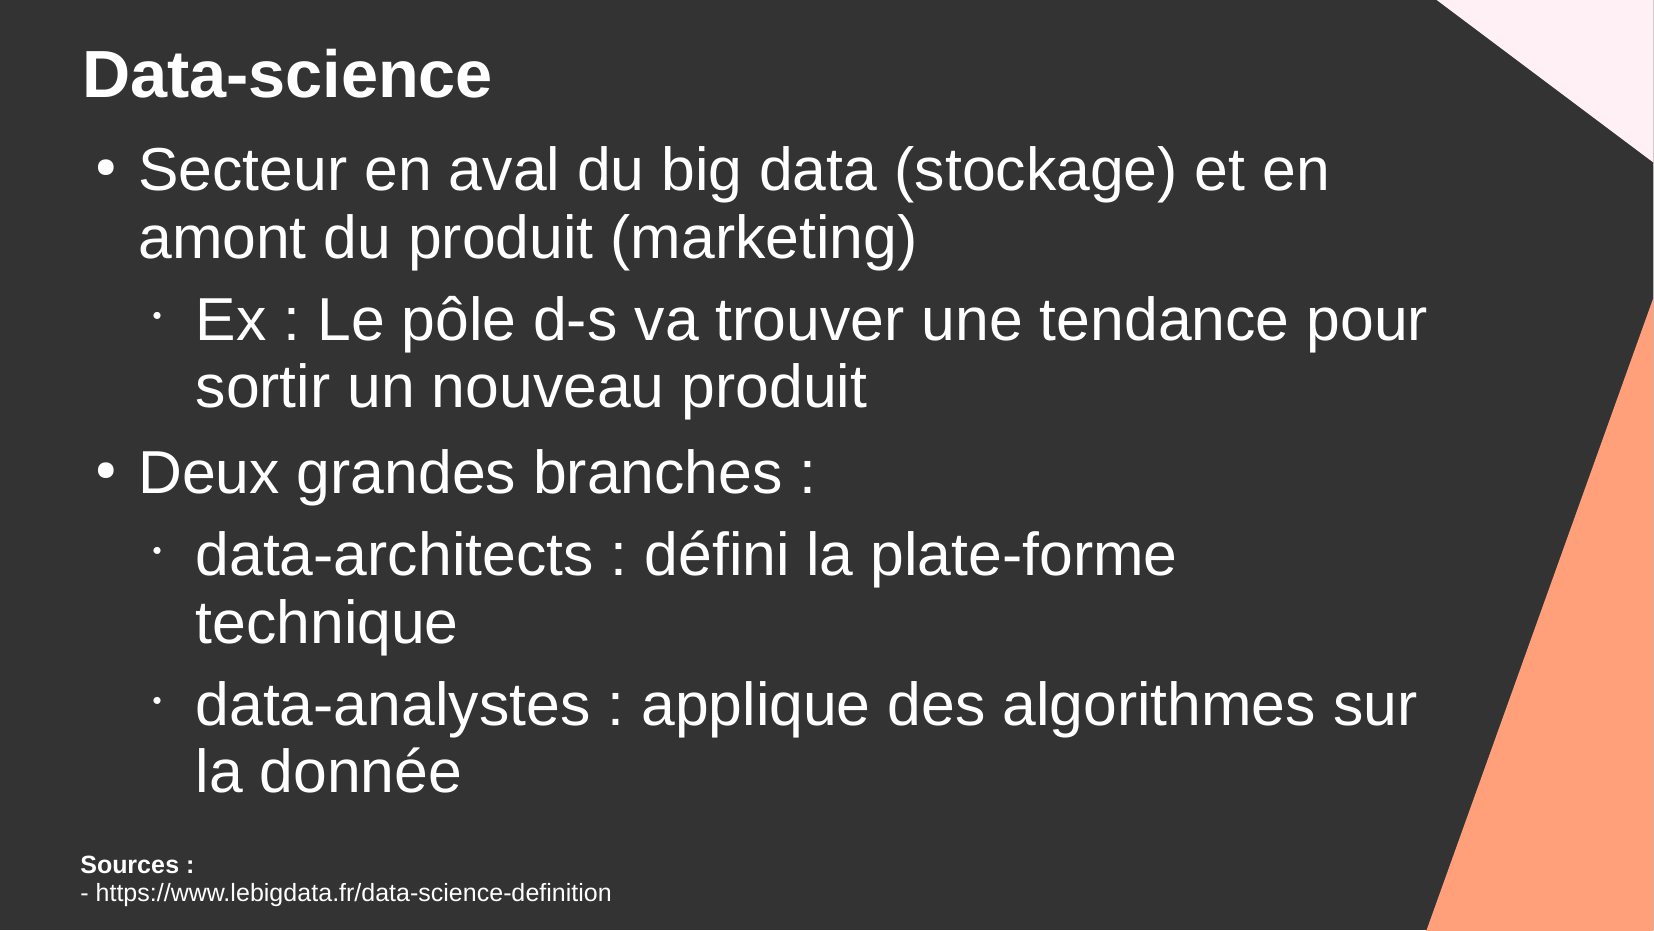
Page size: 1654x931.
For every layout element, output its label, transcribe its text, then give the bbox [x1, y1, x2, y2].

title Data-science [82, 37, 1571, 115]
text_box Sources : - https://www.lebigdata.fr/data-science-definition [65, 843, 1482, 915]
list Secteur en aval du big data (stockage) et en amont du produit (marketing) Ex : Le pôle d-s va trouver une tendance pour sortir un nouveau produit Deux grandes branches : data-architects : défini la plate-forme technique data-analystes : applique des algorithmes sur la donnée [80, 135, 1453, 815]
text_box [1426, 296, 1654, 931]
text_box [1436, 0, 1654, 163]
